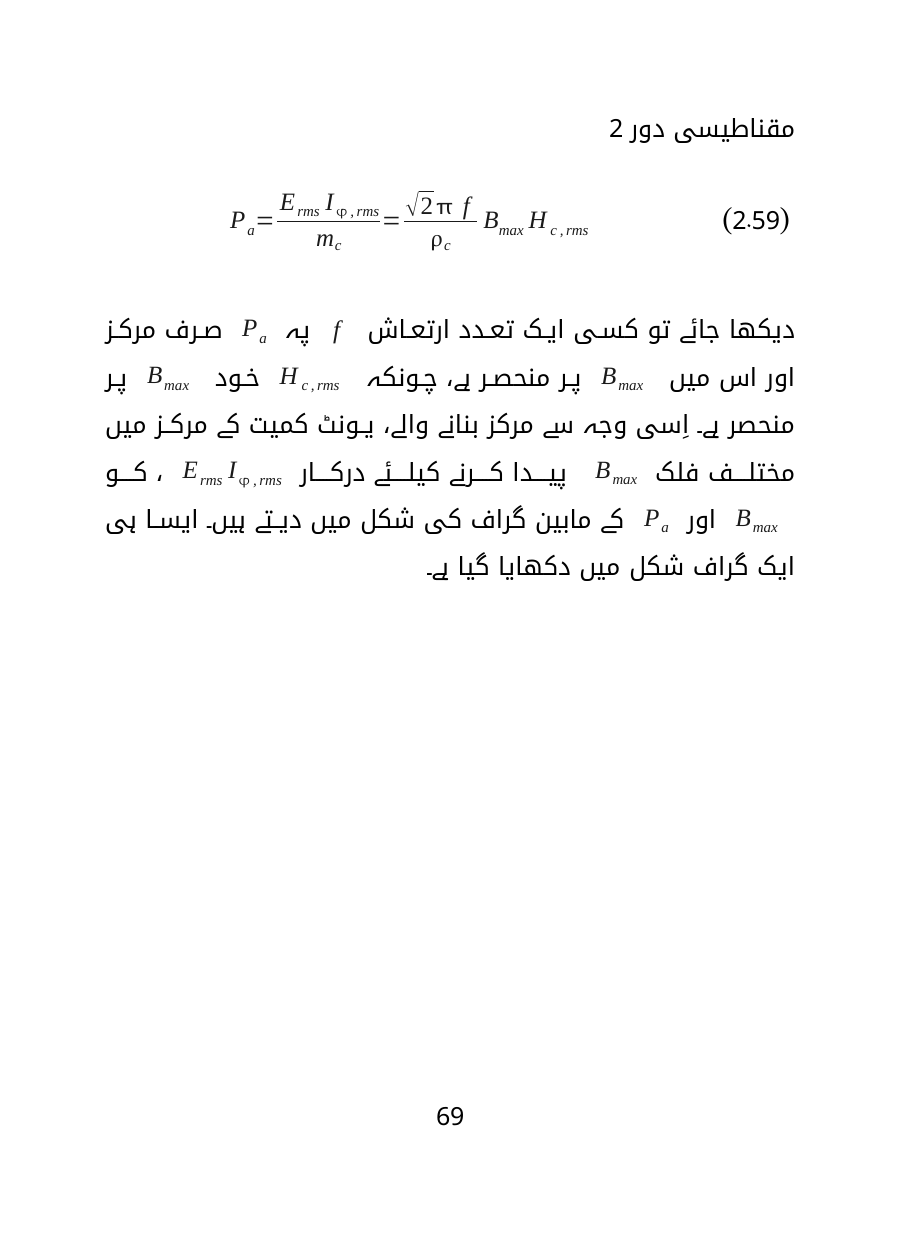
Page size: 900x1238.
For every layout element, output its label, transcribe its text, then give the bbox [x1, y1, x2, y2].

table_header (2.59) [703, 182, 795, 273]
text دیکھا جائے تو کسی ایک تعدد ارتعاش پہصرف مرکز اور اس میں پر منحصر ہے، چونکہ خود پر منحصر ہے۔ اِسی وجہ سے مرکز بنانے والے، یونٹ کمیت کے مرکز میں مختلف فلک پیدا کرنے کیلئے درکار، کو اورکے مابین گراف کی شکل میں دیتے ہیں۔ ایسا ہی ایک گراف شکل میں دکھایا گیا ہے۔ [105, 307, 795, 591]
table_header [105, 182, 703, 273]
